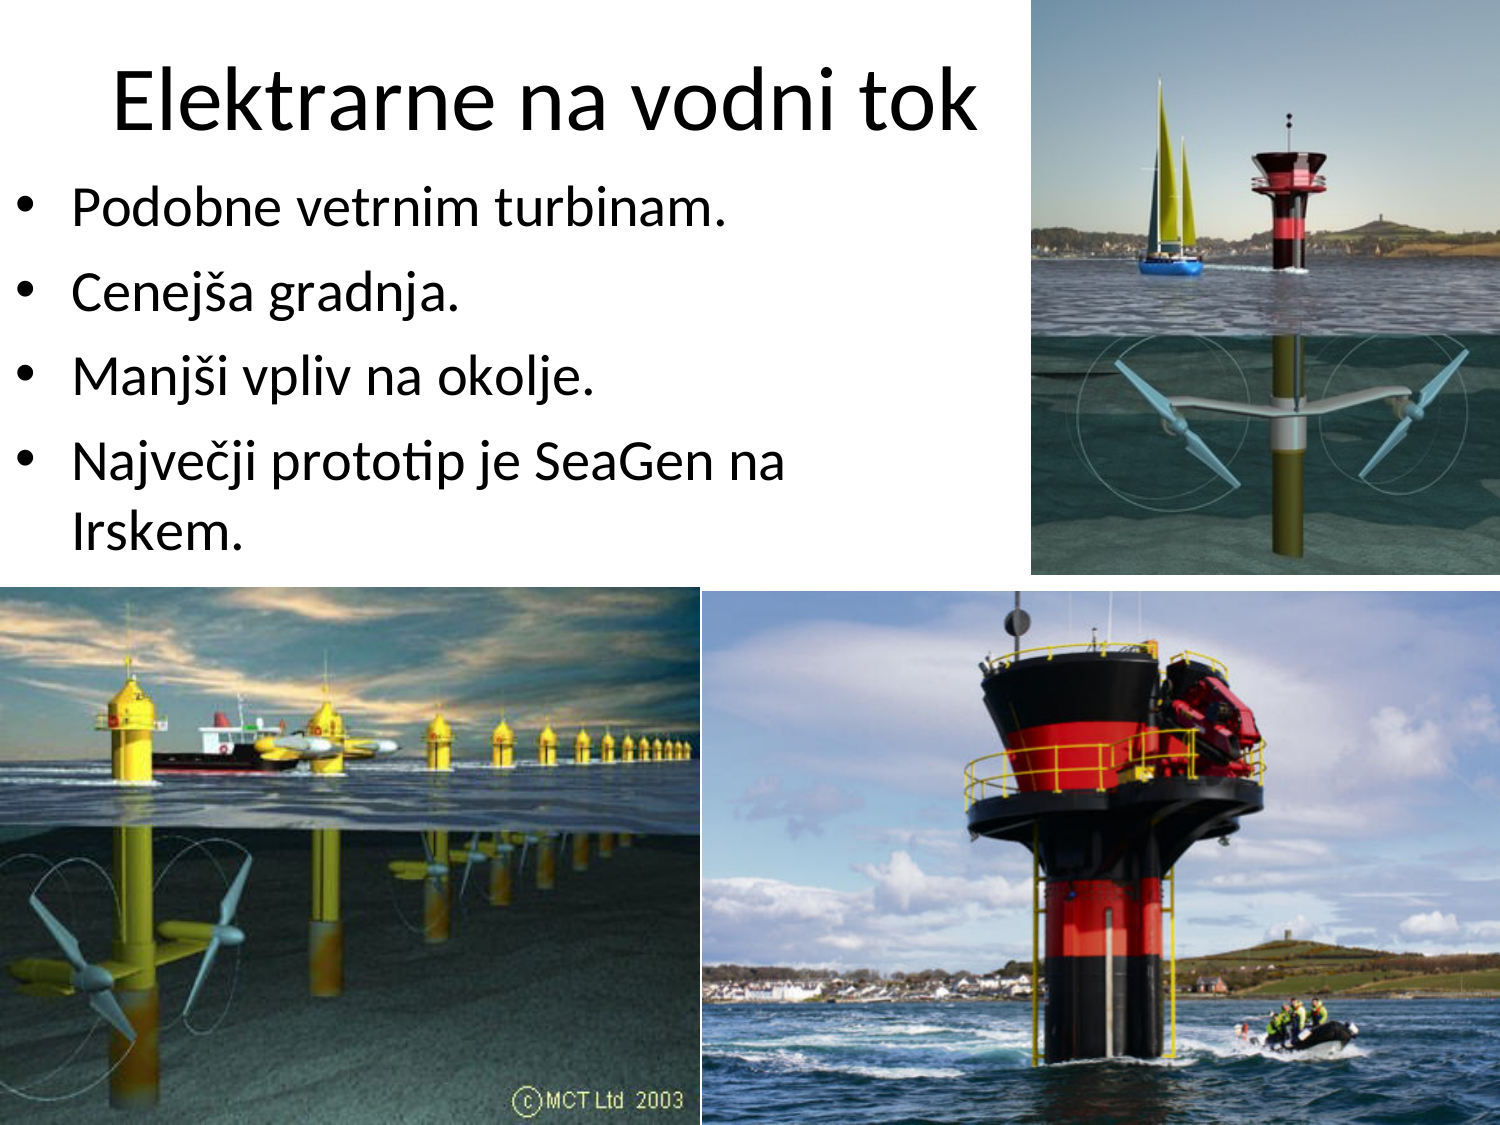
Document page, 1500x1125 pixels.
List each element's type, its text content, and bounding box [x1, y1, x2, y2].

picture [0, 587, 700, 1125]
picture [1031, 0, 1500, 576]
picture [702, 591, 1500, 1125]
text_box Elektrarne na vodni tok [0, 0, 1031, 188]
text_box Podobne vetrnim turbinam. Cenejša gradnja. Manjši vpliv na okolje. Največji prototip je SeaGen na Irskem. [0, 160, 916, 575]
